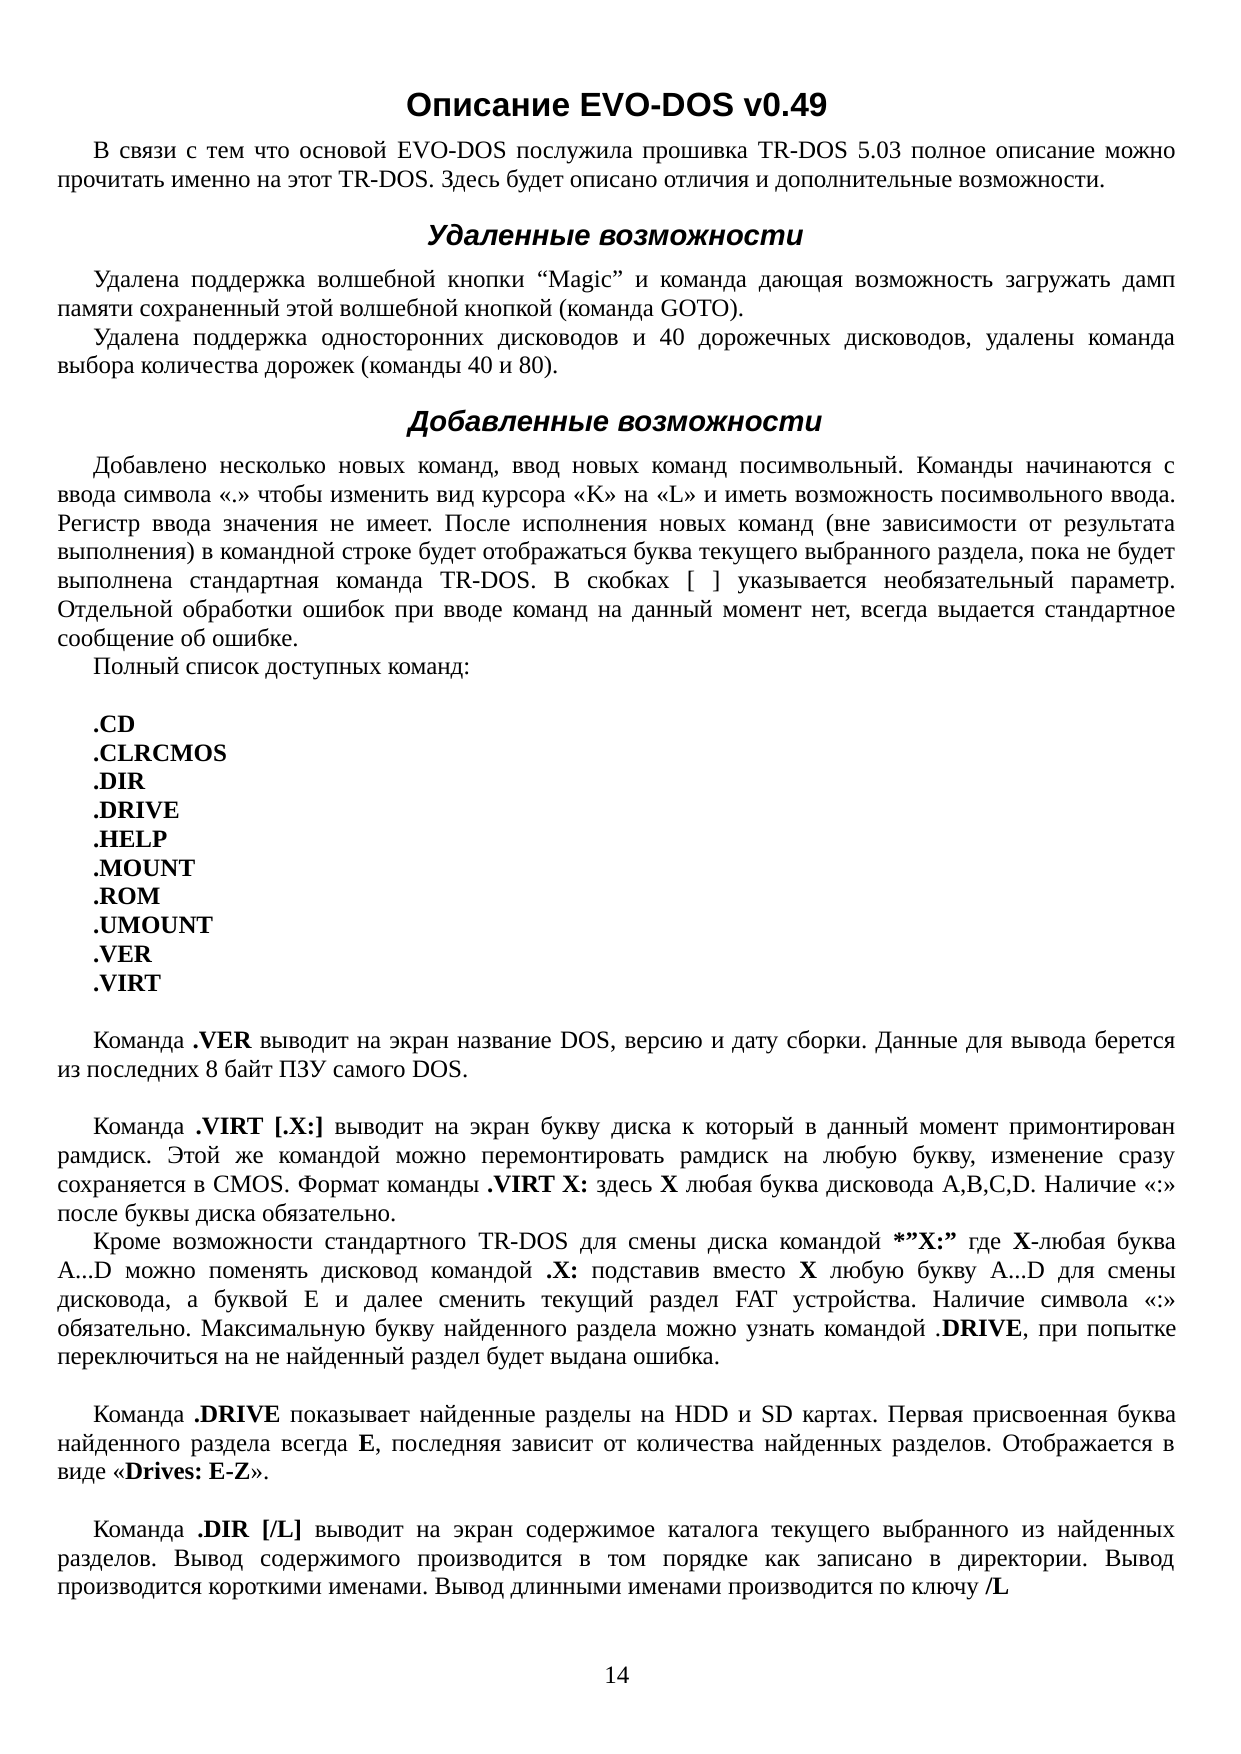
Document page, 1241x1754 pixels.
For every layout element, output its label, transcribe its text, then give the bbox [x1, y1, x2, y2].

text .DIR [57, 766, 1176, 795]
text Команда .VER выводит на экран название DOS, версию и дату сборки. Данные для вывода берется из последних 8 байт ПЗУ самого DOS. [57, 1025, 1176, 1083]
text .MOUNT [57, 853, 1176, 881]
subtitle Описание EVO-DOS v0.49 [57, 84, 1176, 123]
text Команда .DIR [/L] выводит на экран содержимое каталога текущего выбранного из найденных разделов. Вывод содержимого производится в том порядке как записано в директории. Вывод производится короткими именами. Вывод длинными именами производится по ключу /L [57, 1514, 1176, 1600]
text .DRIVE [57, 795, 1176, 824]
text В связи с тем что основой EVO-DOS послужила прошивка TR-DOS 5.03 полное описание можно прочитать именно на этот TR-DOS. Здесь будет описано отличия и дополнительные возможности. [57, 136, 1176, 193]
text .ROM [57, 881, 1176, 910]
text Добавлено несколько новых команд, ввод новых команд посимвольный. Команды начинаются с ввода символа «.» чтобы изменить вид курсора «K» на «L» и иметь возможность посимвольного ввода. Регистр ввода значения не имеет. После исполнения новых команд (вне зависимости от результата выполнения) в командной строке будет отображаться буква текущего выбранного раздела, пока не будет выполнена стандартная команда TR-DOS. В скобках [ ] указывается необязательный параметр. Отдельной обработки ошибок при вводе команд на данный момент нет, всегда выдается стандартное сообщение об ошибке. [57, 450, 1176, 651]
text Команда .VIRT [.X:] выводит на экран букву диска к который в данный момент примонтирован рамдиск. Этой же командой можно перемонтировать рамдиск на любую букву, изменение сразу сохраняется в CMOS. Формат команды .VIRT X: здесь X любая буква дисковода A,B,C,D. Наличие «:» после буквы диска обязательно. [57, 1111, 1176, 1226]
text Удалена поддержка односторонних дисководов и 40 дорожечных дисководов, удалены команда выбора количества дорожек (команды 40 и 80). [57, 322, 1176, 379]
text .CD [57, 709, 1176, 738]
text Удалена поддержка волшебной кнопки “Magic” и команда дающая возможность загружать дамп памяти сохраненный этой волшебной кнопкой (команда GOTO). [57, 264, 1176, 322]
text Команда .DRIVE показывает найденные разделы на HDD и SD картах. Первая присвоенная буква найденного раздела всегда E, последняя зависит от количества найденных разделов. Отображается в виде «Drives: E-Z». [57, 1399, 1176, 1485]
text Кроме возможности стандартного TR-DOS для смены диска командой *”X:” где X-любая буква A...D можно поменять дисковод командой .X: подставив вместо X любую букву A...D для смены дисковода, а буквой E и далее сменить текущий раздел FAT устройства. Наличие символа «:» обязательно. Максимальную букву найденного раздела можно узнать командой .DRIVE, при попытке переключиться на не найденный раздел будет выдана ошибка. [57, 1226, 1176, 1370]
text .VIRT [57, 968, 1176, 996]
text .HELP [57, 824, 1176, 853]
subtitle Удаленные возможности [57, 218, 1176, 252]
subtitle Добавленные возможности [57, 404, 1176, 438]
text .UMOUNT [57, 910, 1176, 939]
text Полный список доступных команд: [57, 651, 1176, 680]
text .CLRCMOS [57, 738, 1176, 766]
text .VER [57, 939, 1176, 968]
